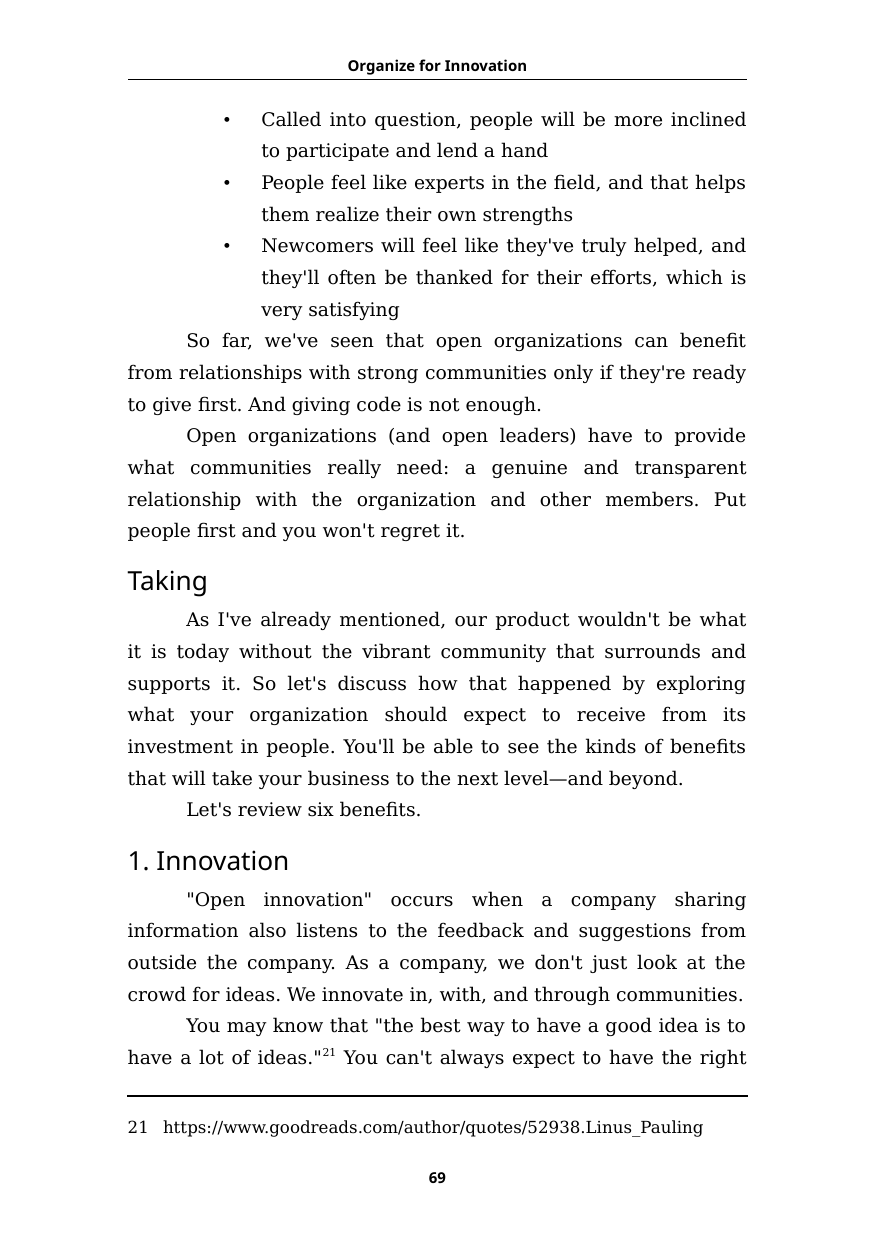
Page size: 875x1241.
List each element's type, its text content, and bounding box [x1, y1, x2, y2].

text As I've already mentioned, our product wouldn't be what it is today without the vibrant community that surrounds and supports it. So let's discuss how that happened by exploring what your organization should expect to receive from its investment in people. You'll be able to see the kinds of benefits that will take your business to the next level—and beyond. [127, 609, 747, 790]
text Let's review six benefits. [127, 799, 747, 821]
list Called into question, people will be more inclined to participate and lend a hand [223, 109, 747, 162]
text https://www.goodreads.com/author/quotes/52938.Linus_Pauling [127, 1118, 747, 1138]
text Open organizations (and open leaders) have to provide what communities really need: a genuine and transparent relationship with the organization and other members. Put people first and you won't regret it. [127, 425, 747, 542]
text So far, we've seen that open organizations can benefit from relationships with strong communities only if they're ready to give first. And giving code is not enough. [127, 330, 747, 416]
list People feel like experts in the field, and that helps them realize their own strengths [223, 172, 747, 226]
subtitle Taking [127, 567, 747, 597]
list Newcomers will feel like they've truly helped, and they'll often be thanked for their efforts, which is very satisfying [223, 235, 747, 321]
text "Open innovation" occurs when a company sharing information also listens to the feedback and suggestions from outside the company. As a company, we don't just look at the crowd for ideas. We innovate in, with, and through communities. [127, 888, 747, 1005]
subtitle 1. Innovation [127, 846, 747, 876]
text You may know that "the best way to have a good idea is to have a lot of ideas." You can't always expect to have the right [127, 1015, 747, 1069]
